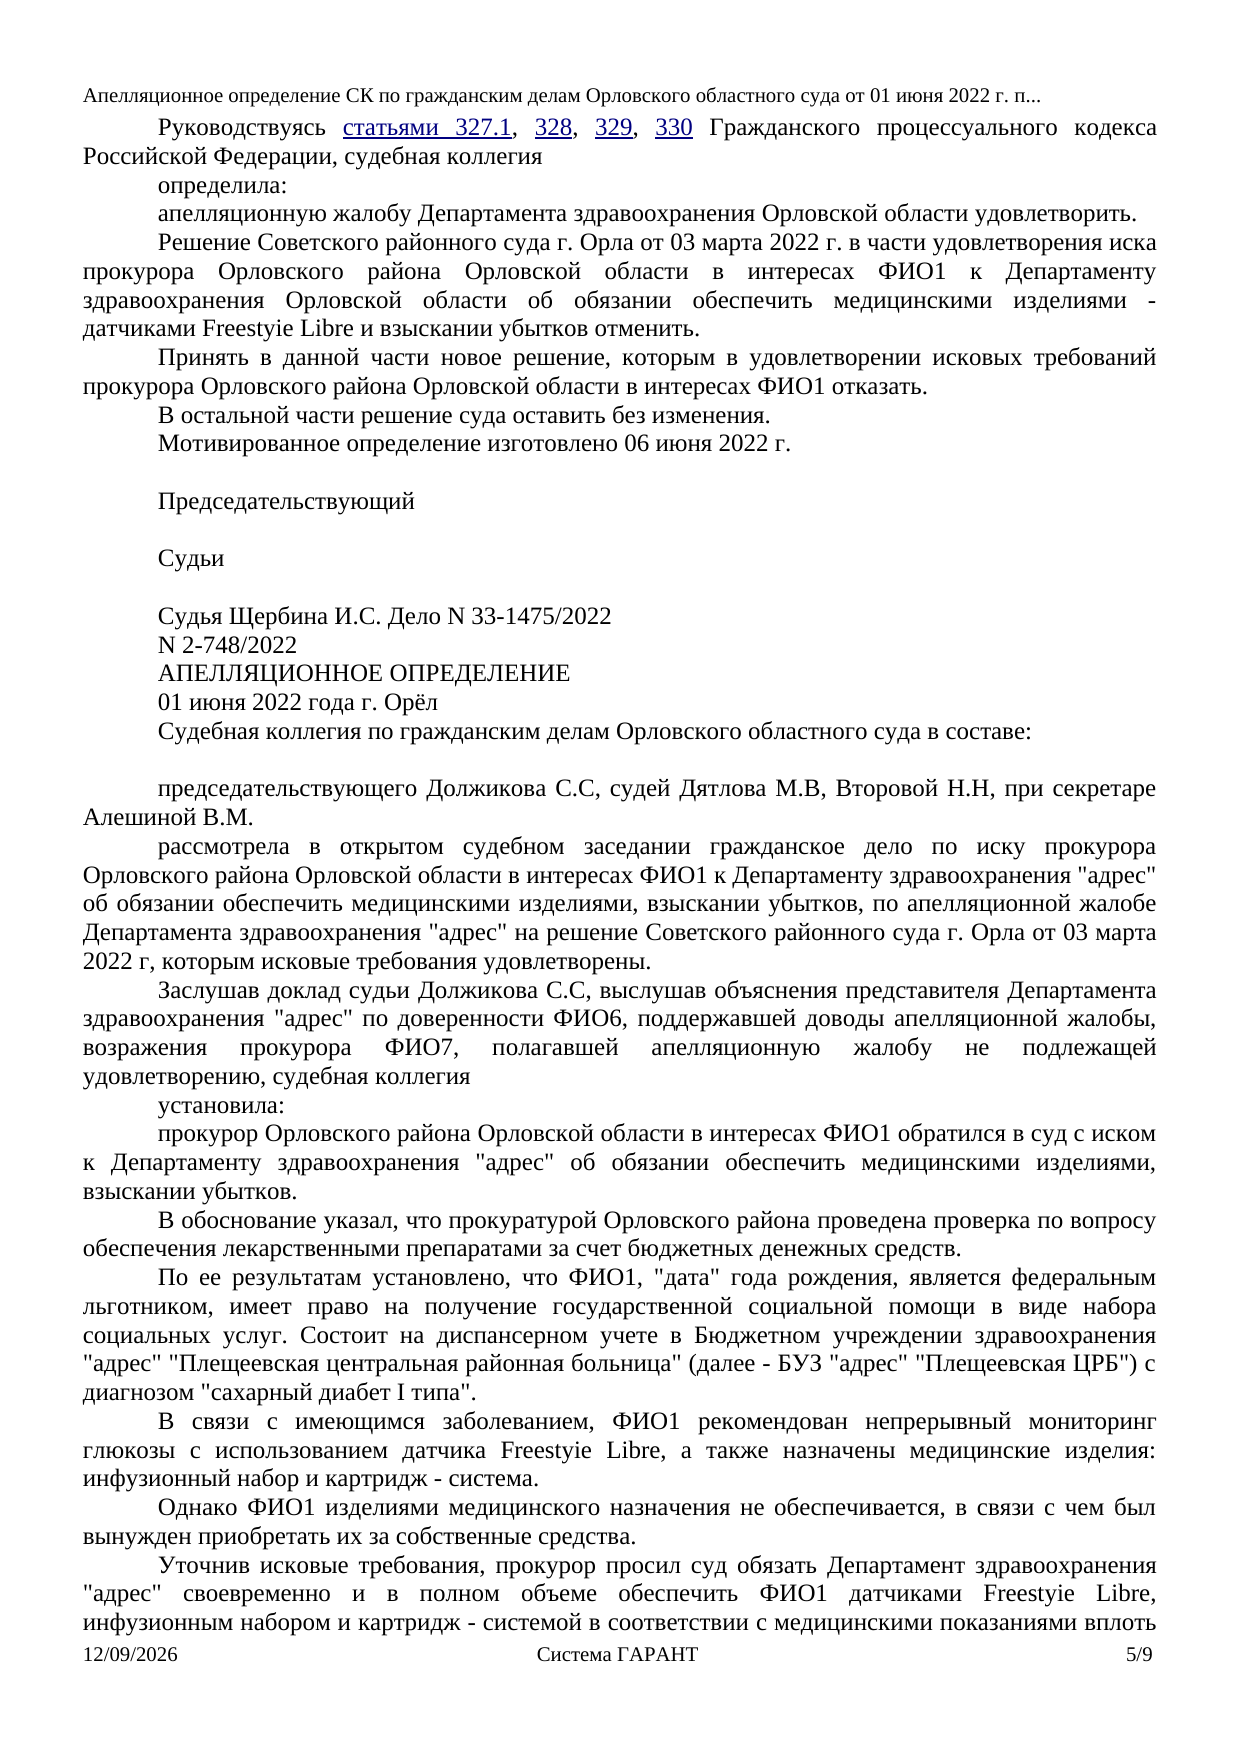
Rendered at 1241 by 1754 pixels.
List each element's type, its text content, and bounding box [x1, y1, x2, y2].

text апелляционную жалобу Департамента здравоохранения Орловской области удовлетворить. [83, 198, 1157, 227]
text Принять в данной части новое решение, которым в удовлетворении исковых требований прокурора Орловского района Орловской области в интересах ФИО1 отказать. [83, 342, 1157, 400]
text прокурор Орловского района Орловской области в интересах ФИО1 обратился в суд с иском к Департаменту здравоохранения "адрес" об обязании обеспечить медицинскими изделиями, взыскании убытков. [83, 1118, 1157, 1205]
text Заслушав доклад судьи Должикова С.С, выслушав объяснения представителя Департамента здравоохранения "адрес" по доверенности ФИО6, поддержавшей доводы апелляционной жалобы, возражения прокурора ФИО7, полагавшей апелляционную жалобу не подлежащей удовлетворению, судебная коллегия [83, 975, 1157, 1090]
text АПЕЛЛЯЦИОННОЕ ОПРЕДЕЛЕНИЕ [83, 658, 1157, 687]
text Судья Щербина И.С. Дело N 33-1475/2022 [83, 601, 1157, 630]
text рассмотрела в открытом судебном заседании гражданское дело по иску прокурора Орловского района Орловской области в интересах ФИО1 к Департаменту здравоохранения "адрес" об обязании обеспечить медицинскими изделиями, взыскании убытков, по апелляционной жалобе Департамента здравоохранения "адрес" на решение Советского районного суда г. Орла от 03 марта 2022 г, которым исковые требования удовлетворены. [83, 831, 1157, 975]
text председательствующего Должикова С.С, судей Дятлова М.В, Второвой Н.Н, при секретаре Алешиной В.М. [83, 773, 1157, 831]
text По ее результатам установлено, что ФИО1, "дата" года рождения, является федеральным льготником, имеет право на получение государственной социальной помощи в виде набора социальных услуг. Состоит на диспансерном учете в Бюджетном учреждении здравоохранения "адрес" "Плещеевская центральная районная больница" (далее - БУЗ "адрес" "Плещеевская ЦРБ") с диагнозом "сахарный диабет I типа". [83, 1262, 1157, 1406]
text Руководствуясь статьями 327.1, 328, 329, 330 Гражданского процессуального кодекса Российской Федерации, судебная коллегия [83, 112, 1157, 170]
text Однако ФИО1 изделиями медицинского назначения не обеспечивается, в связи с чем был вынужден приобретать их за собственные средства. [83, 1492, 1157, 1550]
text установила: [83, 1090, 1157, 1118]
text В обоснование указал, что прокуратурой Орловского района проведена проверка по вопросу обеспечения лекарственными препаратами за счет бюджетных денежных средств. [83, 1205, 1157, 1262]
text Председательствующий [83, 486, 1157, 515]
text Судьи [83, 543, 1157, 572]
text В связи с имеющимся заболеванием, ФИО1 рекомендован непрерывный мониторинг глюкозы с использованием датчика Freestyie Libre, а также назначены медицинские изделия: инфузионный набор и картридж - система. [83, 1406, 1157, 1492]
text Решение Советского районного суда г. Орла от 03 марта 2022 г. в части удовлетворения иска прокурора Орловского района Орловской области в интересах ФИО1 к Департаменту здравоохранения Орловской области об обязании обеспечить медицинскими изделиями - датчиками Freestyie Libre и взыскании убытков отменить. [83, 227, 1157, 342]
text Уточнив исковые требования, прокурор просил суд обязать Департамент здравоохранения "адрес" своевременно и в полном объеме обеспечить ФИО1 датчиками Freestyie Libre, инфузионным набором и картридж - системой в соответствии с медицинскими показаниями вплоть [83, 1550, 1157, 1636]
text Мотивированное определение изготовлено 06 июня 2022 г. [83, 428, 1157, 457]
text N 2-748/2022 [83, 630, 1157, 658]
text В остальной части решение суда оставить без изменения. [83, 400, 1157, 428]
text определила: [83, 170, 1157, 198]
text Судебная коллегия по гражданским делам Орловского областного суда в составе: [83, 716, 1157, 745]
text 01 июня 2022 года г. Орёл [83, 687, 1157, 716]
